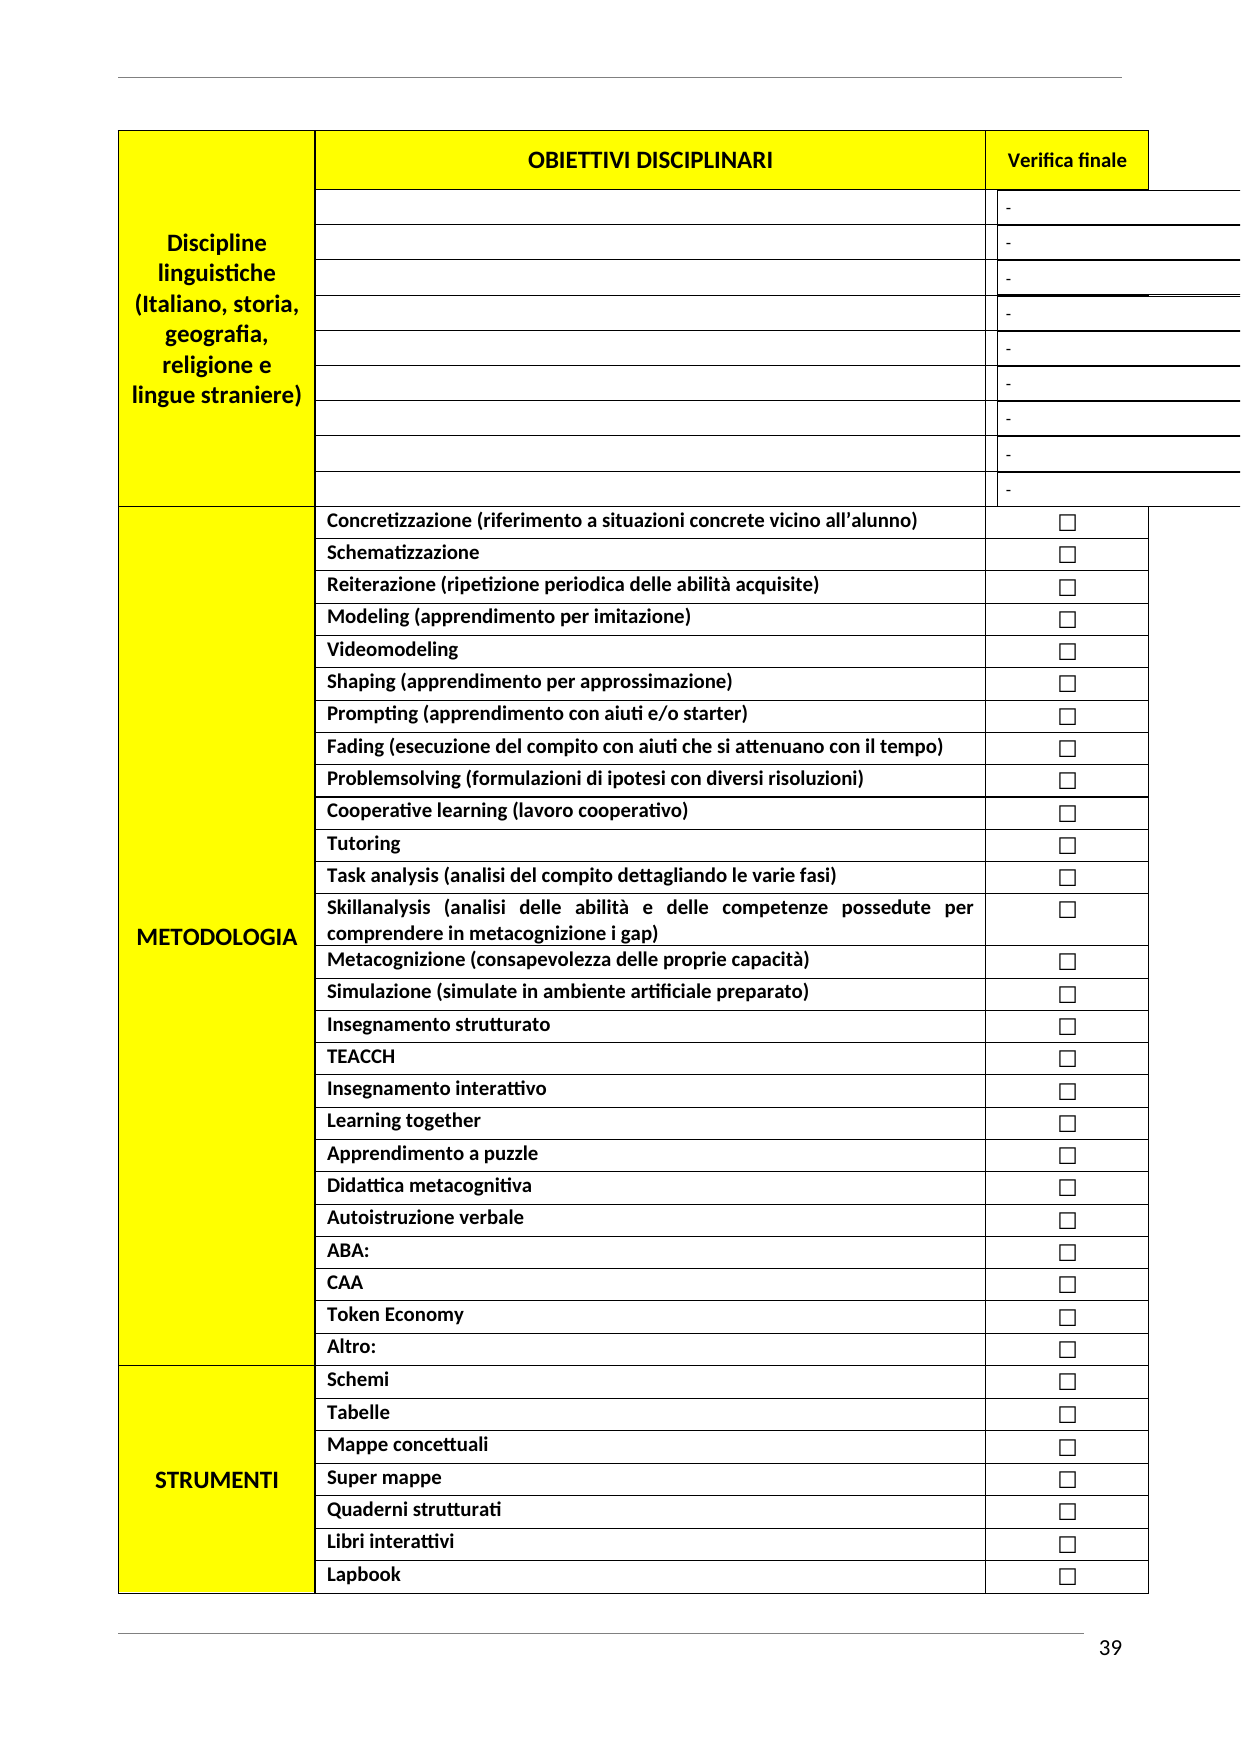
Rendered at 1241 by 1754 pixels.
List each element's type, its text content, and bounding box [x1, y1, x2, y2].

table_cell ☐ [986, 830, 1148, 861]
table_cell Super mappe [316, 1464, 985, 1495]
table_cell ☐ [986, 1399, 1148, 1430]
table_cell Tabelle [316, 1399, 985, 1430]
table_cell Task analysis (analisi del compito dettagliando le varie fasi) [316, 862, 985, 893]
table_cell Insegnamento strutturato [316, 1011, 985, 1042]
table_cell ☐ [986, 1431, 1148, 1463]
table_cell ☐ [986, 798, 1148, 829]
table_cell [986, 190, 997, 224]
table_cell [986, 401, 997, 435]
table_cell ☐ [986, 1108, 1148, 1139]
table_cell Token Economy [316, 1301, 985, 1333]
table_cell [316, 436, 985, 471]
table_cell ☐ [986, 1043, 1148, 1074]
table_cell Concretizzazione (riferimento a situazioni concrete vicino all’alunno) [316, 507, 985, 538]
table_cell ☐ [986, 894, 1148, 945]
table_cell [316, 260, 985, 294]
table_cell [986, 366, 997, 400]
table_cell ☐ [986, 1075, 1148, 1107]
table_cell [316, 296, 985, 330]
table_cell Problemsolving (formulazioni di ipotesi con diversi risoluzioni) [316, 765, 985, 796]
table_cell ☐ [986, 765, 1148, 796]
table_cell Autoistruzione verbale [316, 1205, 985, 1236]
table_cell [316, 366, 985, 400]
table_cell [986, 472, 997, 506]
table_cell ☐ [986, 1237, 1148, 1268]
table_cell Videomodeling [316, 636, 985, 667]
table_cell ☐ [986, 1561, 1148, 1592]
table_cell ☐ [986, 1496, 1148, 1528]
table_cell ☐ [986, 1140, 1148, 1171]
table_cell Schematizzazione [316, 539, 985, 570]
table_cell ☐ [986, 636, 1148, 667]
table_cell ☐ [986, 1334, 1148, 1365]
table_cell Shaping (apprendimento per approssimazione) [316, 668, 985, 699]
table_cell Altro: [316, 1334, 985, 1365]
table_cell Fading (esecuzione del compito con aiuti che si attenuano con il tempo) [316, 733, 985, 764]
table_cell [986, 296, 997, 330]
table_cell Reiterazione (ripetizione periodica delle abilità acquisite) [316, 571, 985, 603]
table_cell ☐ [986, 668, 1148, 699]
table_cell Learning together [316, 1108, 985, 1139]
table_cell ☐ [986, 1269, 1148, 1300]
table_cell Libri interattivi [316, 1529, 985, 1560]
table_cell [986, 436, 997, 471]
table_cell ☐ [986, 571, 1148, 603]
table_cell ☐ [986, 862, 1148, 893]
table_cell TEACCH [316, 1043, 985, 1074]
table_cell ☐ [986, 1529, 1148, 1560]
table_cell ☐ [986, 1366, 1148, 1398]
table_cell [316, 401, 985, 435]
table_cell [986, 260, 997, 294]
table_cell Mappe concettuali [316, 1431, 985, 1463]
table_cell [986, 331, 997, 365]
table_cell Didattica metacognitiva [316, 1172, 985, 1203]
table_header Verifica finale [986, 131, 1148, 189]
table_cell Skillanalysis (analisi delle abilità e delle competenze possedute per comprendere in metacognizione i gap) [316, 894, 985, 945]
table_cell ABA: [316, 1237, 985, 1268]
table_cell ☐ [986, 1205, 1148, 1236]
table_cell Apprendimento a puzzle [316, 1140, 985, 1171]
table_header Discipline linguistiche (Italiano, storia, geografia, religione e lingue straniere) [119, 131, 314, 506]
table_cell Insegnamento interattivo [316, 1075, 985, 1107]
table_cell ☐ [986, 1011, 1148, 1042]
table_cell [316, 190, 985, 224]
table_cell Schemi [316, 1366, 985, 1398]
table_cell [316, 225, 985, 259]
table_cell ☐ [986, 946, 1148, 977]
table_cell METODOLOGIA [119, 507, 314, 1365]
table_cell Prompting (apprendimento con aiuti e/o starter) [316, 701, 985, 732]
table_cell ☐ [986, 539, 1148, 570]
table_cell [316, 331, 985, 365]
table_cell STRUMENTI [119, 1366, 314, 1592]
table_cell Simulazione (simulate in ambiente artificiale preparato) [316, 979, 985, 1010]
table_cell Lapbook [316, 1561, 985, 1592]
table_header OBIETTIVI DISCIPLINARI [316, 131, 985, 189]
table_cell Cooperative learning (lavoro cooperativo) [316, 798, 985, 829]
table_cell Quaderni strutturati [316, 1496, 985, 1528]
table_cell Modeling (apprendimento per imitazione) [316, 604, 985, 635]
table_cell ☐ [986, 979, 1148, 1010]
table_cell ☐ [986, 733, 1148, 764]
table_cell ☐ [986, 1464, 1148, 1495]
table_cell CAA [316, 1269, 985, 1300]
table_cell ☐ [986, 507, 1148, 538]
table_cell Metacognizione (consapevolezza delle proprie capacità) [316, 946, 985, 977]
table_cell [316, 472, 985, 506]
table_cell ☐ [986, 701, 1148, 732]
table_cell ☐ [986, 1301, 1148, 1333]
table_cell ☐ [986, 604, 1148, 635]
table_cell [986, 225, 997, 259]
table_cell ☐ [986, 1172, 1148, 1203]
table_cell Tutoring [316, 830, 985, 861]
